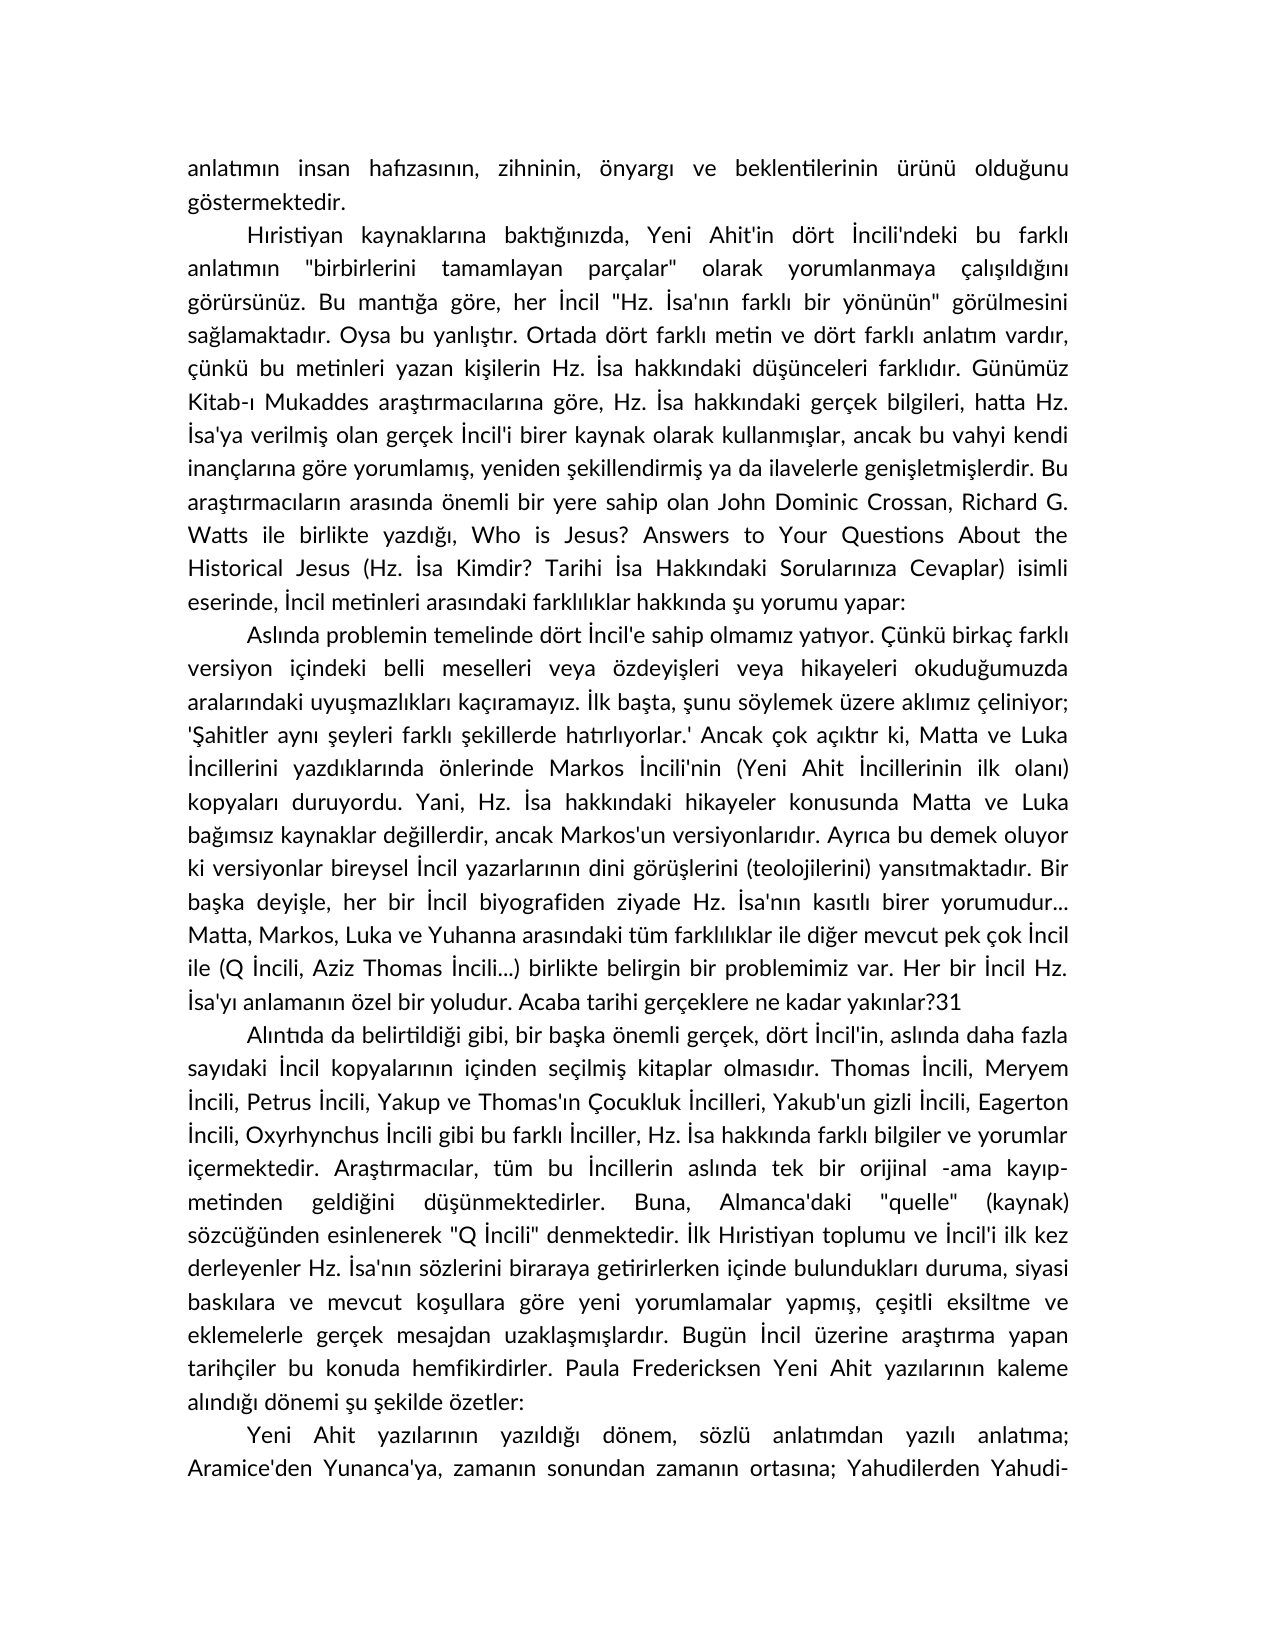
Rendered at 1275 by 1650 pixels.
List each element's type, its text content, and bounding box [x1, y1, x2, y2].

text Alıntıda da belirtildiği gibi, bir başka önemli gerçek, dört İncil'in, aslında daha fazla sayıdaki İncil kopyalarının içinden seçilmiş kitaplar olmasıdır. Thomas İncili, Meryem İncili, Petrus İncili, Yakup ve Thomas'ın Çocukluk İncilleri, Yakub'un gizli İncili, Eagerton İncili, Oxyrhynchus İncili gibi bu farklı İnciller, Hz. İsa hakkında farklı bilgiler ve yorumlar içermektedir. Araştırmacılar, tüm bu İncillerin aslında tek bir orijinal -ama kayıp- metinden geldiğini düşünmektedirler. Buna, Almanca'daki "quelle" (kaynak) sözcüğünden esinlenerek "Q İncili" denmektedir. İlk Hıristiyan toplumu ve İncil'i ilk kez derleyenler Hz. İsa'nın sözlerini biraraya getirirlerken içinde bulundukları duruma, siyasi baskılara ve mevcut koşullara göre yeni yorumlamalar yapmış, çeşitli eksiltme ve eklemelerle gerçek mesajdan uzaklaşmışlardır. Bugün İncil üzerine araştırma yapan tarihçiler bu konuda hemfikirdirler. Paula Fredericksen Yeni Ahit yazılarının kaleme alındığı dönemi şu şekilde özetler: [187, 1017, 1070, 1417]
text anlatımın insan hafızasının, zihninin, önyargı ve beklentilerinin ürünü olduğunu göstermektedir. [187, 150, 1070, 217]
text Yeni Ahit yazılarının yazıldığı dönem, sözlü anlatımdan yazılı anlatıma; Aramice'den Yunanca'ya, zamanın sonundan zamanın ortasına; Yahudilerden Yahudi- [187, 1417, 1070, 1483]
text Hıristiyan kaynaklarına baktığınızda, Yeni Ahit'in dört İncili'ndeki bu farklı anlatımın "birbirlerini tamamlayan parçalar" olarak yorumlanmaya çalışıldığını görürsünüz. Bu mantığa göre, her İncil "Hz. İsa'nın farklı bir yönünün" görülmesini sağlamaktadır. Oysa bu yanlıştır. Ortada dört farklı metin ve dört farklı anlatım vardır, çünkü bu metinleri yazan kişilerin Hz. İsa hakkındaki düşünceleri farklıdır. Günümüz Kitab-ı Mukaddes araştırmacılarına göre, Hz. İsa hakkındaki gerçek bilgileri, hatta Hz. İsa'ya verilmiş olan gerçek İncil'i birer kaynak olarak kullanmışlar, ancak bu vahyi kendi inançlarına göre yorumlamış, yeniden şekillendirmiş ya da ilavelerle genişletmişlerdir. Bu araştırmacıların arasında önemli bir yere sahip olan John Dominic Crossan, Richard G. Watts ile birlikte yazdığı, Who is Jesus? Answers to Your Questions About the Historical Jesus (Hz. İsa Kimdir? Tarihi İsa Hakkındaki Sorularınıza Cevaplar) isimli eserinde, İncil metinleri arasındaki farklılıklar hakkında şu yorumu yapar: [187, 217, 1070, 617]
text Aslında problemin temelinde dört İncil'e sahip olmamız yatıyor. Çünkü birkaç farklı versiyon içindeki belli meselleri veya özdeyişleri veya hikayeleri okuduğumuzda aralarındaki uyuşmazlıkları kaçıramayız. İlk başta, şunu söylemek üzere aklımız çeliniyor; 'Şahitler aynı şeyleri farklı şekillerde hatırlıyorlar.' Ancak çok açıktır ki, Matta ve Luka İncillerini yazdıklarında önlerinde Markos İncili'nin (Yeni Ahit İncillerinin ilk olanı) kopyaları duruyordu. Yani, Hz. İsa hakkındaki hikayeler konusunda Matta ve Luka bağımsız kaynaklar değillerdir, ancak Markos'un versiyonlarıdır. Ayrıca bu demek oluyor ki versiyonlar bireysel İncil yazarlarının dini görüşlerini (teolojilerini) yansıtmaktadır. Bir başka deyişle, her bir İncil biyografiden ziyade Hz. İsa'nın kasıtlı birer yorumudur... Matta, Markos, Luka ve Yuhanna arasındaki tüm farklılıklar ile diğer mevcut pek çok İncil ile (Q İncili, Aziz Thomas İncili...) birlikte belirgin bir problemimiz var. Her bir İncil Hz. İsa'yı anlamanın özel bir yoludur. Acaba tarihi gerçeklere ne kadar yakınlar?31 [187, 617, 1070, 1017]
